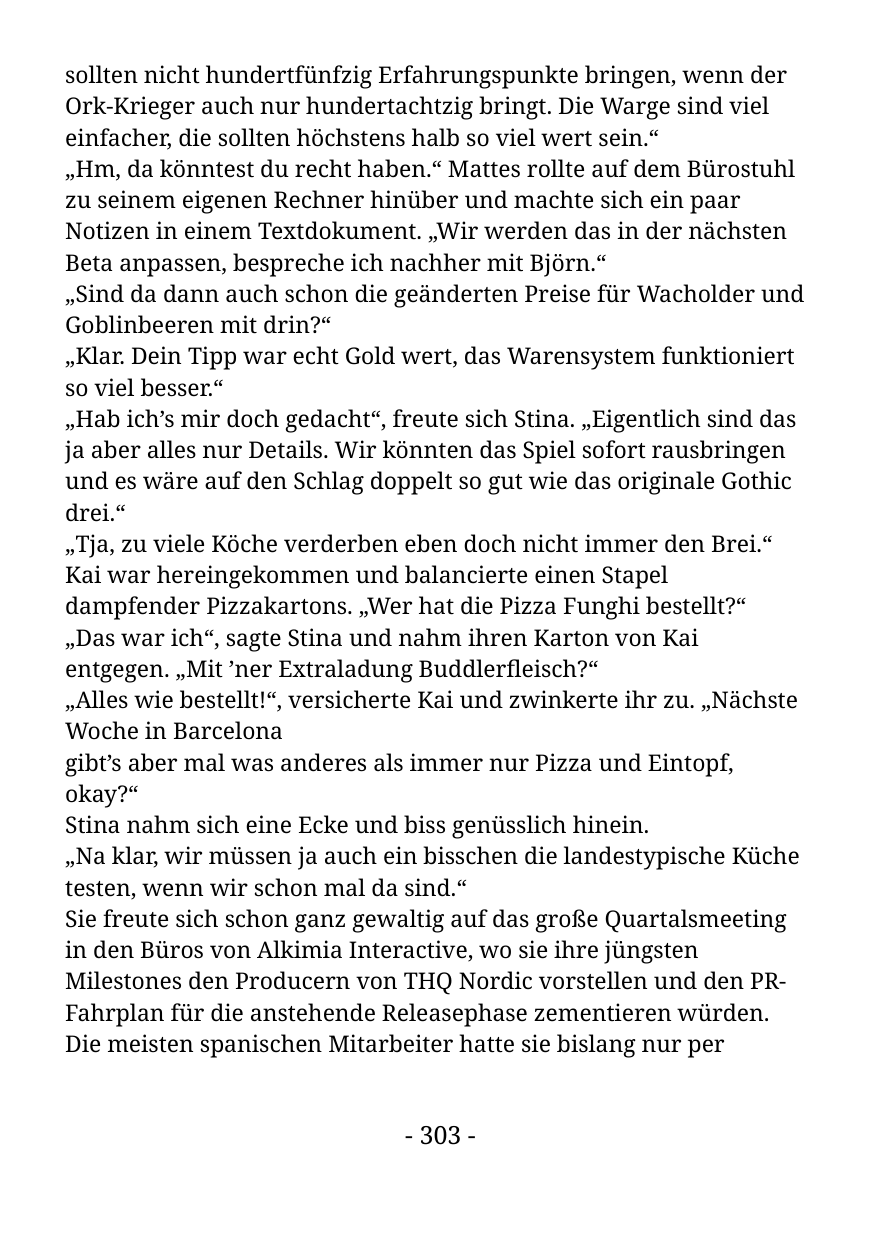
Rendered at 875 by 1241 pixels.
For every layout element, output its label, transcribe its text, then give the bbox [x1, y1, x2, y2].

text sollten nicht hundertfünfzig Erfahrungspunkte bringen, wenn der Ork-Krieger auch nur hundertachtzig bringt. Die Warge sind viel einfacher, die sollten höchstens halb so viel wert sein.“ „Hm, da könntest du recht haben.“ Mattes rollte auf dem Bürostuhl zu seinem eigenen Rechner hinüber und machte sich ein paar Notizen in einem Textdokument. „Wir werden das in der nächsten Beta anpassen, bespreche ich nachher mit Björn.“ „Sind da dann auch schon die geänderten Preise für Wacholder und Goblinbeeren mit drin?“ „Klar. Dein Tipp war echt Gold wert, das Warensystem funktioniert so viel besser.“ „Hab ich’s mir doch gedacht“, freute sich Stina. „Eigentlich sind das ja aber alles nur Details. Wir könnten das Spiel sofort rausbringen und es wäre auf den Schlag doppelt so gut wie das originale Gothic drei.“ „Tja, zu viele Köche verderben eben doch nicht immer den Brei.“ Kai war hereingekommen und balancierte einen Stapel dampfender Pizzakartons. „Wer hat die Pizza Funghi bestellt?“ „Das war ich“, sagte Stina und nahm ihren Karton von Kai entgegen. „Mit ’ner Extraladung Buddlerfleisch?“ „Alles wie bestellt!“, versicherte Kai und zwinkerte ihr zu. „Nächste Woche in Barcelona gibt’s aber mal was anderes als immer nur Pizza und Eintopf, okay?“ Stina nahm sich eine Ecke und biss genüsslich hinein. „Na klar, wir müssen ja auch ein bisschen die landestypische Küche testen, wenn wir schon mal da sind.“ Sie freute sich schon ganz gewaltig auf das große Quartalsmeeting in den Büros von Alkimia Interactive, wo sie ihre jüngsten Milestones den Producern von THQ Nordic vorstellen und den PR-Fahrplan für die anstehende Releasephase zementieren würden. Die meisten spanischen Mitarbeiter hatte sie bislang nur per [65, 59, 809, 1059]
